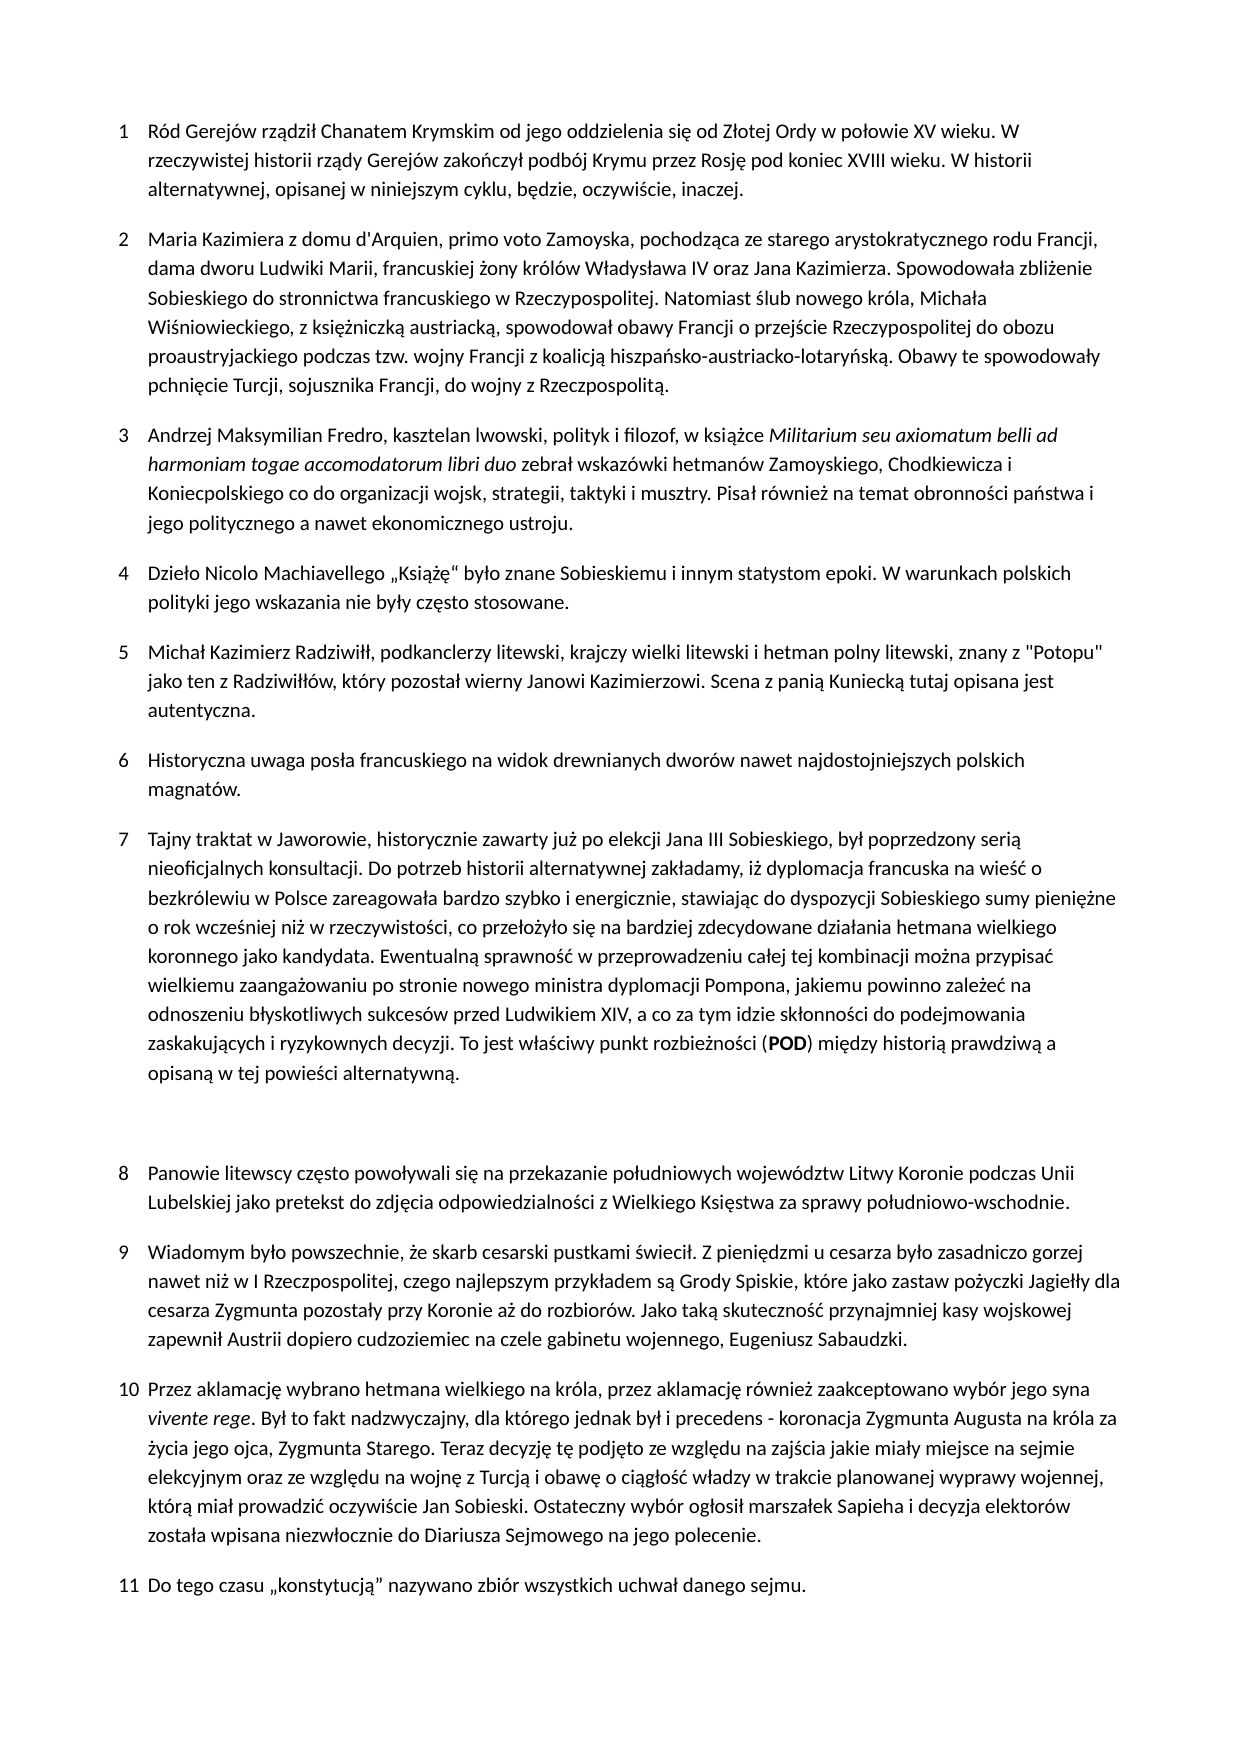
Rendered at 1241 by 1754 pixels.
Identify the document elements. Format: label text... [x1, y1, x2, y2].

text Dzieło Nicolo Machiavellego „Książę“ było znane Sobieskiemu i innym statystom epoki. W warunkach polskich polityki jego wskazania nie były często stosowane. [118, 560, 1122, 614]
text Do tego czasu „konstytucją” nazywano zbiór wszystkich uchwał danego sejmu. [118, 1572, 1122, 1598]
text Przez aklamację wybrano hetmana wielkiego na króla, przez aklamację również zaakceptowano wybór jego syna vivente rege. Był to fakt nadzwyczajny, dla którego jednak był i precedens - koronacja Zygmunta Augusta na króla za życia jego ojca, Zygmunta Starego. Teraz decyzję tę podjęto ze względu na zajścia jakie miały miejsce na sejmie elekcyjnym oraz ze względu na wojnę z Turcją i obawę o ciągłość władzy w trakcie planowanej wyprawy wojennej, którą miał prowadzić oczywiście Jan Sobieski. Ostateczny wybór ogłosił marszałek Sapieha i decyzja elektorów została wpisana niezwłocznie do Diariusza Sejmowego na jego polecenie. [118, 1376, 1122, 1548]
text Wiadomym było powszechnie, że skarb cesarski pustkami świecił. Z pieniędzmi u cesarza było zasadniczo gorzej nawet niż w I Rzeczpospolitej, czego najlepszym przykładem są Grody Spiskie, które jako zastaw pożyczki Jagiełły dla cesarza Zygmunta pozostały przy Koronie aż do rozbiorów. Jako taką skuteczność przynajmniej kasy wojskowej zapewnił Austrii dopiero cudzoziemiec na czele gabinetu wojennego, Eugeniusz Sabaudzki. [118, 1239, 1122, 1352]
text Panowie litewscy często powoływali się na przekazanie południowych województw Litwy Koronie podczas Unii Lubelskiej jako pretekst do zdjęcia odpowiedzialności z Wielkiego Księstwa za sprawy południowo-wschodnie. [118, 1160, 1122, 1214]
text Historyczna uwaga posła francuskiego na widok drewnianych dworów nawet najdostojniejszych polskich magnatów. [118, 747, 1122, 802]
text Ród Gerejów rządził Chanatem Krymskim od jego oddzielenia się od Złotej Ordy w połowie XV wieku. W rzeczywistej historii rządy Gerejów zakończył podbój Krymu przez Rosję pod koniec XVIII wieku. W historii alternatywnej, opisanej w niniejszym cyklu, będzie, oczywiście, inaczej. [118, 118, 1122, 202]
text Andrzej Maksymilian Fredro, kasztelan lwowski, polityk i filozof, w książce Militarium seu axiomatum belli ad harmoniam togae accomodatorum libri duo zebrał wskazówki hetmanów Zamoyskiego, Chodkiewicza i Koniecpolskiego co do organizacji wojsk, strategii, taktyki i musztry. Pisał również na temat obronności państwa i jego politycznego a nawet ekonomicznego ustroju. [118, 422, 1122, 535]
text Tajny traktat w Jaworowie, historycznie zawarty już po elekcji Jana III Sobieskiego, był poprzedzony serią nieoficjalnych konsultacji. Do potrzeb historii alternatywnej zakładamy, iż dyplomacja francuska na wieść o bezkrólewiu w Polsce zareagowała bardzo szybko i energicznie, stawiając do dyspozycji Sobieskiego sumy pieniężne o rok wcześniej niż w rzeczywistości, co przełożyło się na bardziej zdecydowane działania hetmana wielkiego koronnego jako kandydata. Ewentualną sprawność w przeprowadzeniu całej tej kombinacji można przypisać wielkiemu zaangażowaniu po stronie nowego ministra dyplomacji Pompona, jakiemu powinno zależeć na odnoszeniu błyskotliwych sukcesów przed Ludwikiem XIV, a co za tym idzie skłonności do podejmowania zaskakujących i ryzykownych decyzji. To jest właściwy punkt rozbieżności (POD) między historią prawdziwą a opisaną w tej powieści alternatywną. [118, 826, 1122, 1085]
text Michał Kazimierz Radziwiłł, podkanclerzy litewski, krajczy wielki litewski i hetman polny litewski, znany z "Potopu" jako ten z Radziwiłłów, który pozostał wierny Janowi Kazimierzowi. Scena z panią Kuniecką tutaj opisana jest autentyczna. [118, 639, 1122, 723]
text Maria Kazimiera z domu d'Arquien, primo voto Zamoyska, pochodząca ze starego arystokratycznego rodu Francji, dama dworu Ludwiki Marii, francuskiej żony królów Władysława IV oraz Jana Kazimierza. Spowodowała zbliżenie Sobieskiego do stronnictwa francuskiego w Rzeczypospolitej. Natomiast ślub nowego króla, Michała Wiśniowieckiego, z księżniczką austriacką, spowodował obawy Francji o przejście Rzeczypospolitej do obozu proaustryjackiego podczas tzw. wojny Francji z koalicją hiszpańsko-austriacko-lotaryńską. Obawy te spowodowały pchnięcie Turcji, sojusznika Francji, do wojny z Rzeczpospolitą. [118, 226, 1122, 398]
